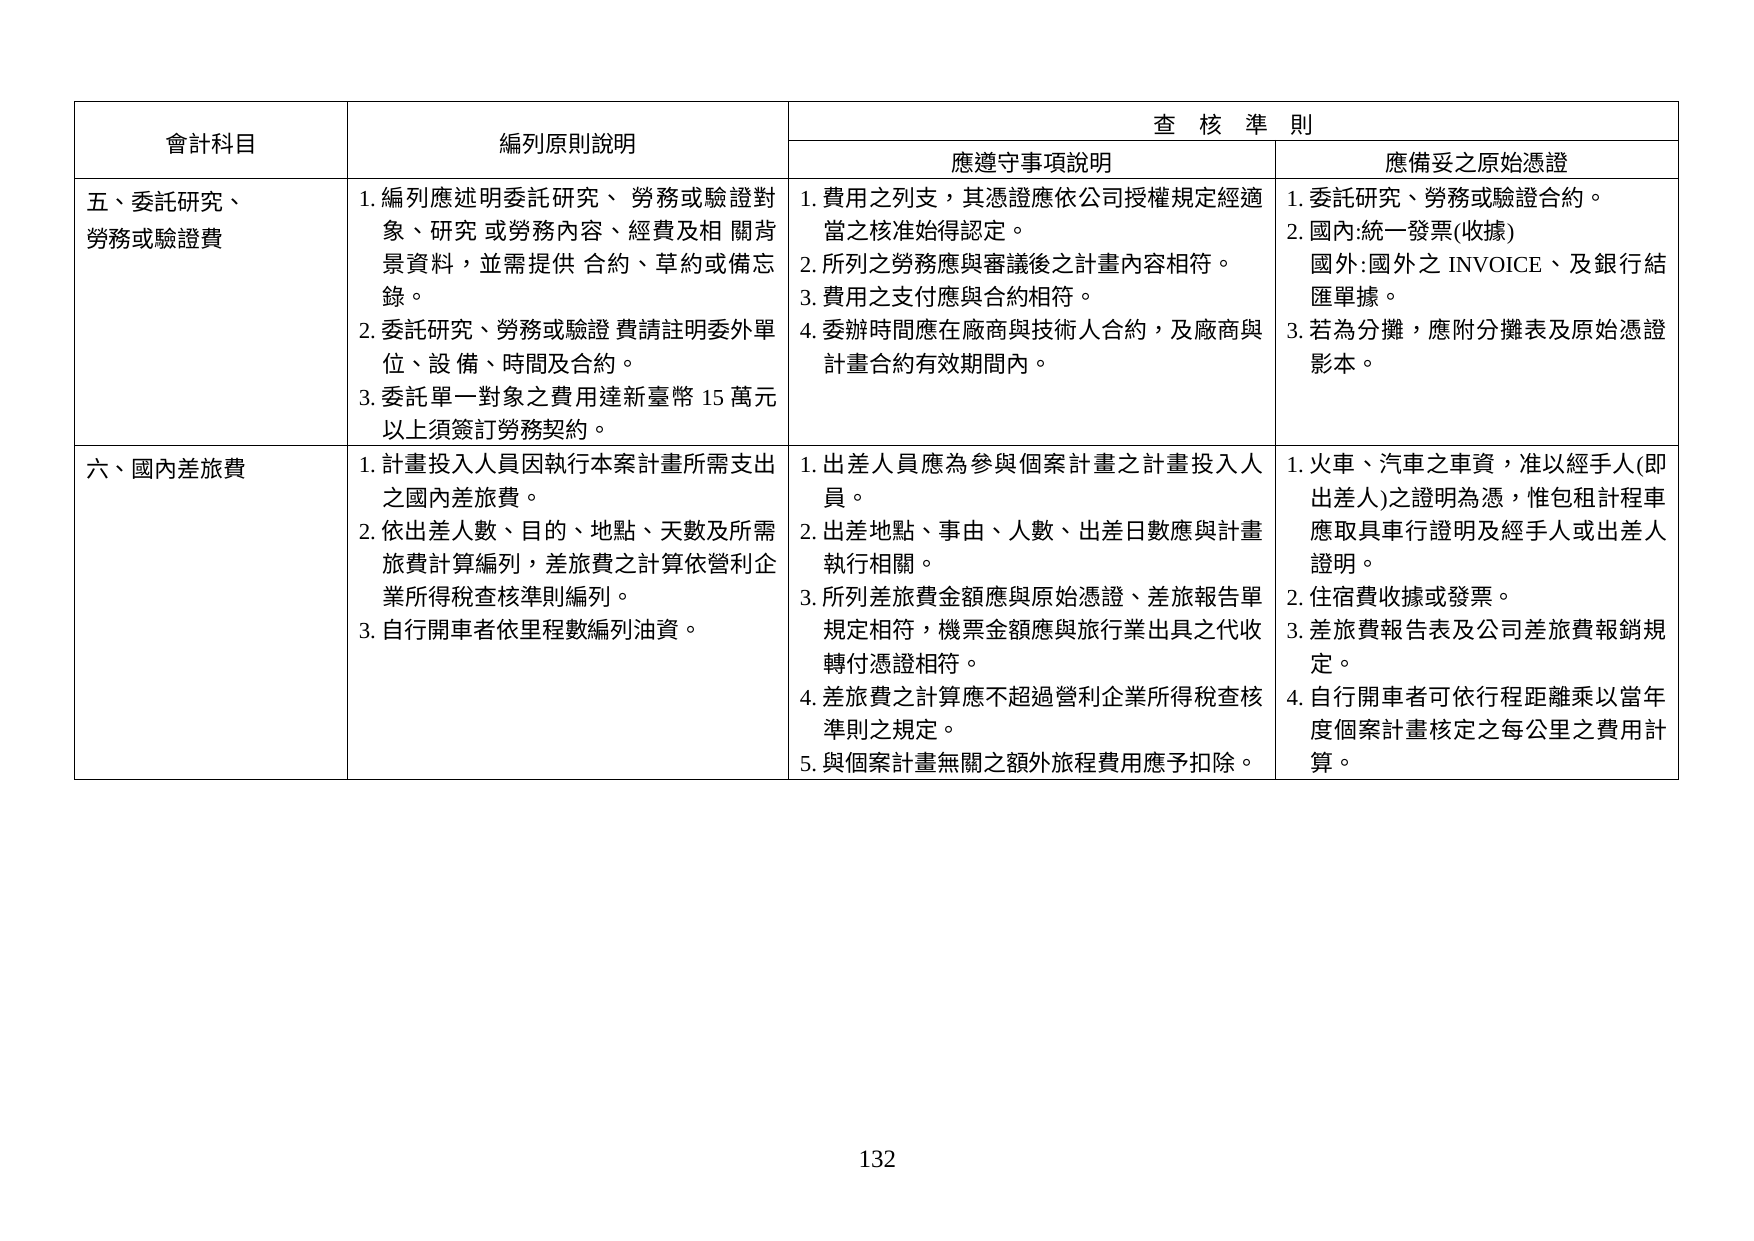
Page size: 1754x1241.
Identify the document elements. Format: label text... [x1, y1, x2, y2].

table_cell 計畫投入人員因執行本案計畫所需支出之國內差旅費。 依出差人數、目的、地點、天數及所需旅費計算編列，差旅費之計算依營利企業所得稅查核準則編列。 自行開車者依里程數編列油資。 [348, 446, 788, 778]
table_cell 出差人員應為參與個案計畫之計畫投入人員。 出差地點、事由、人數、出差日數應與計畫執行相關。 所列差旅費金額應與原始憑證、差旅報告單規定相符，機票金額應與旅行業出具之代收轉付憑證相符。 差旅費之計算應不超過營利企業所得稅查核準則之規定。 與個案計畫無關之額外旅程費用應予扣除。 [789, 446, 1275, 778]
table_header 編列原則說明 [348, 102, 788, 178]
table_header 會計科目 [75, 102, 347, 178]
table_header 查 核 準 則 [789, 102, 1678, 140]
table_cell 編列應述明委託研究、 勞務或驗證對象、研究 或勞務內容、經費及相 關背景資料，並需提供 合約、草約或備忘錄。 委託研究、勞務或驗證 費請註明委外單位、設 備、時間及合約。 委託單一對象之費用達新臺幣15萬元以上須簽訂勞務契約。 [348, 179, 788, 445]
table_cell 費用之列支，其憑證應依公司授權規定經適當之核准始得認定。 所列之勞務應與審議後之計畫內容相符。 費用之支付應與合約相符。 委辦時間應在廠商與技術人合約，及廠商與計畫合約有效期間內。 [789, 179, 1275, 445]
table_cell 六、國內差旅費 [75, 446, 347, 778]
table_cell 應備妥之原始憑證 [1276, 141, 1678, 178]
table_cell 應遵守事項說明 [789, 141, 1275, 178]
table_cell 委託研究、勞務或驗證合約。 國內:統一發票(收據) 國外:國外之INVOICE、及銀行結匯單據。 若為分攤，應附分攤表及原始憑證影本。 [1276, 179, 1678, 445]
table_cell 火車、汽車之車資，准以經手人(即出差人)之證明為憑，惟包租計程車應取具車行證明及經手人或出差人證明。 住宿費收據或發票。 差旅費報告表及公司差旅費報銷規定。 自行開車者可依行程距離乘以當年度個案計畫核定之每公里之費用計算。 [1276, 446, 1678, 778]
table_cell 五、委託研究、 勞務或驗證費 [75, 179, 347, 445]
